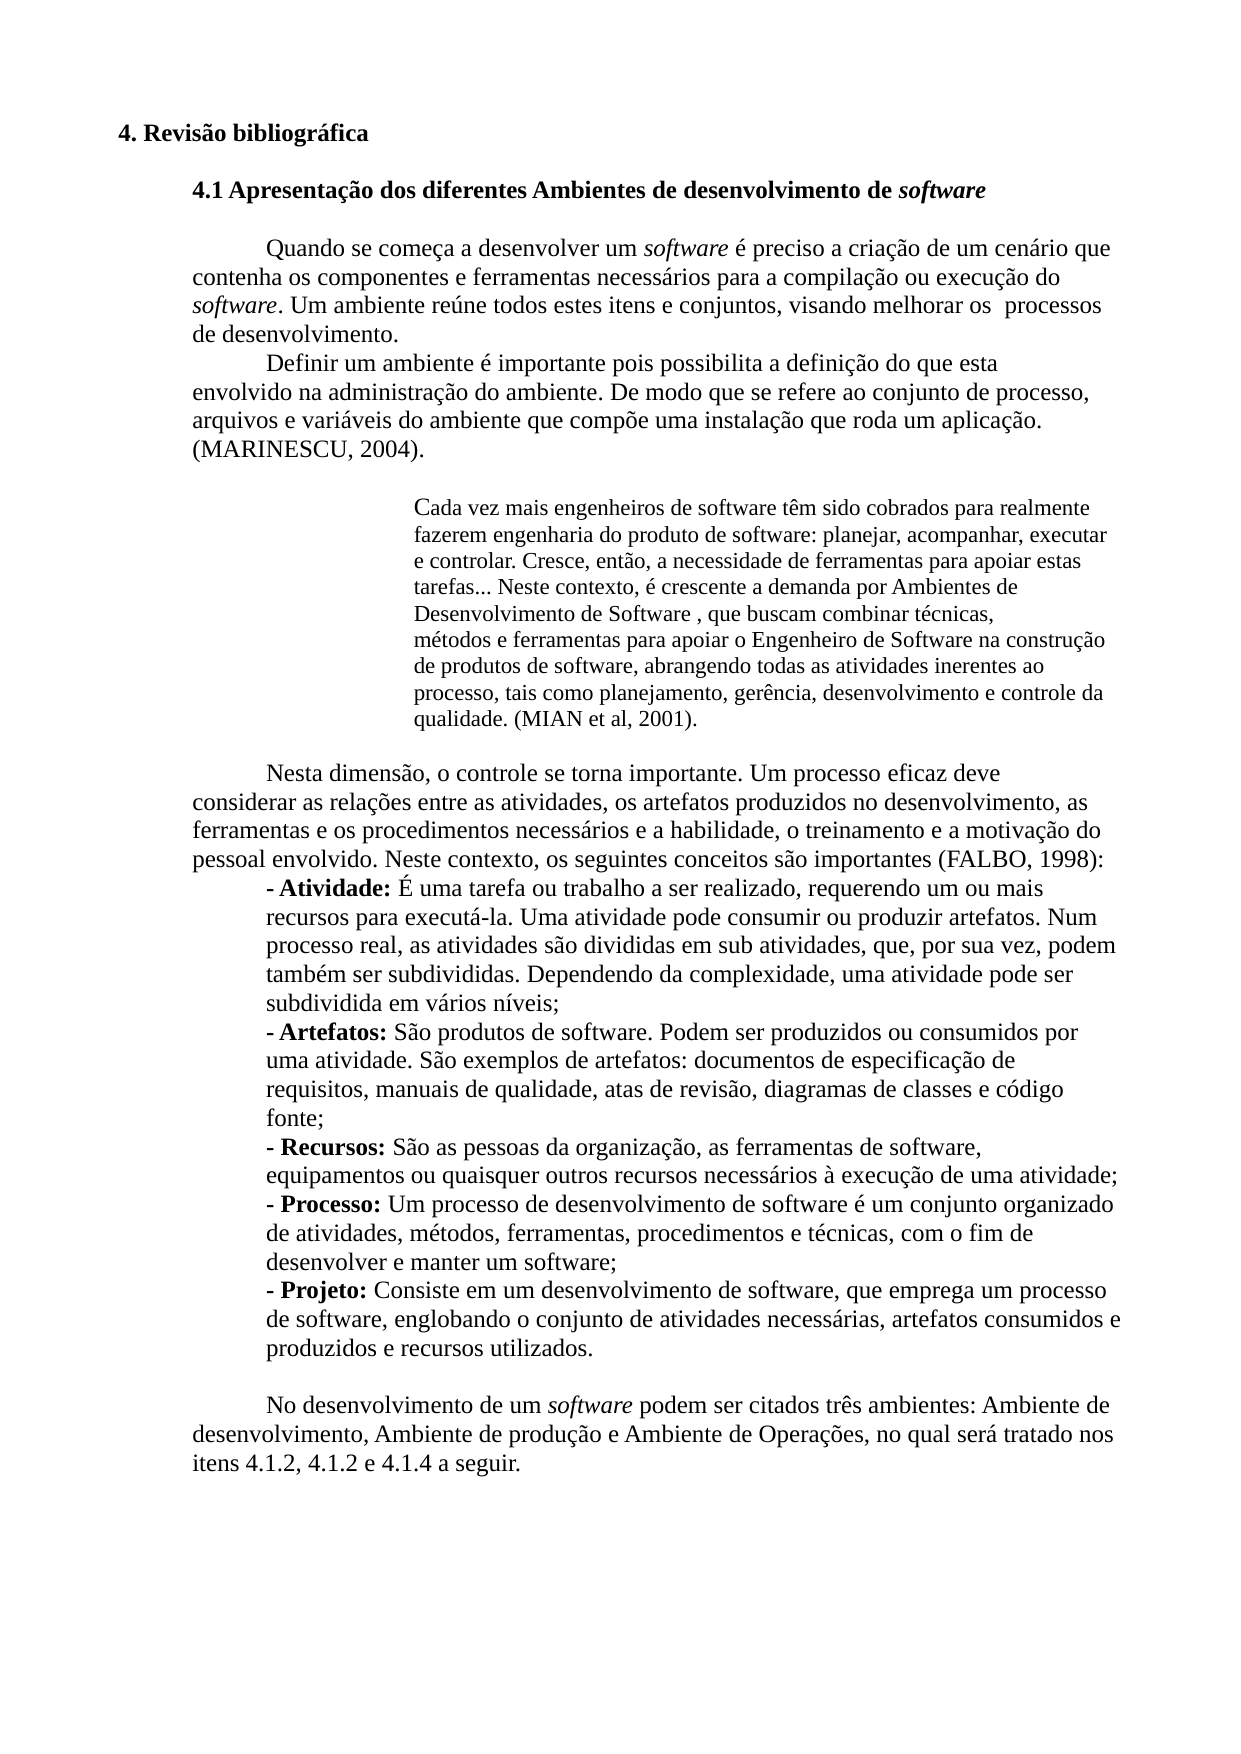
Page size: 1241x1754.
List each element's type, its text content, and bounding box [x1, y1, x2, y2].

text 4.1 Apresentação dos diferentes Ambientes de desenvolvimento de software [118, 176, 1122, 204]
text - Projeto: Consiste em um desenvolvimento de software, que emprega um processo de software, englobando o conjunto de atividades necessárias, artefatos consumidos e [266, 1275, 1122, 1333]
text Nesta dimensão, o controle se torna importante. Um processo eficaz deve considerar as relações entre as atividades, os artefatos produzidos no desenvolvimento, as ferramentas e os procedimentos necessários e a habilidade, o treinamento e a motivação do pessoal envolvido. Neste contexto, os seguintes conceitos são importantes (FALBO, 1998): [118, 758, 1122, 873]
text - Atividade: É uma tarefa ou trabalho a ser realizado, requerendo um ou mais recursos para executá-la. Uma atividade pode consumir ou produzir artefatos. Num processo real, as atividades são divididas em sub atividades, que, por sua vez, podem também ser subdivididas. Dependendo da complexidade, uma atividade pode ser subdividida em vários níveis; [266, 873, 1122, 1017]
text - Processo: Um processo de desenvolvimento de software é um conjunto organizado de atividades, métodos, ferramentas, procedimentos e técnicas, com o fim de desenvolver e manter um software; [266, 1189, 1122, 1275]
text - Recursos: São as pessoas da organização, as ferramentas de software, equipamentos ou quaisquer outros recursos necessários à execução de uma atividade; [266, 1132, 1122, 1189]
text - Artefatos: São produtos de software. Podem ser produzidos ou consumidos por uma atividade. São exemplos de artefatos: documentos de especificação de requisitos, manuais de qualidade, atas de revisão, diagramas de classes e código fonte; [266, 1017, 1122, 1132]
text Cada vez mais engenheiros de software têm sido cobrados para realmente fazerem engenharia do produto de software: planejar, acompanhar, executar e controlar. Cresce, então, a necessidade de ferramentas para apoiar estas tarefas... Neste contexto, é crescente a demanda por Ambientes de Desenvolvimento de Software , que buscam combinar técnicas, métodos e ferramentas para apoiar o Engenheiro de Software na construção de produtos de software, abrangendo todas as atividades inerentes ao processo, tais como planejamento, gerência, desenvolvimento e controle da qualidade. (MIAN et al, 2001). [118, 492, 1122, 731]
text produzidos e recursos utilizados. [266, 1333, 1122, 1362]
text Quando se começa a desenvolver um software é preciso a criação de um cenário que contenha os componentes e ferramentas necessários para a compilação ou execução do software. Um ambiente reúne todos estes itens e conjuntos, visando melhorar os processos de desenvolvimento. [118, 233, 1122, 348]
text 4. Revisão bibliográfica [118, 118, 1122, 147]
text No desenvolvimento de um software podem ser citados três ambientes: Ambiente de desenvolvimento, Ambiente de produção e Ambiente de Operações, no qual será tratado nos itens 4.1.2, 4.1.2 e 4.1.4 a seguir. [118, 1390, 1122, 1477]
text Definir um ambiente é importante pois possibilita a definição do que esta envolvido na administração do ambiente. De modo que se refere ao conjunto de processo, arquivos e variáveis do ambiente que compõe uma instalação que roda um aplicação. (MARINESCU, 2004). [118, 348, 1122, 463]
